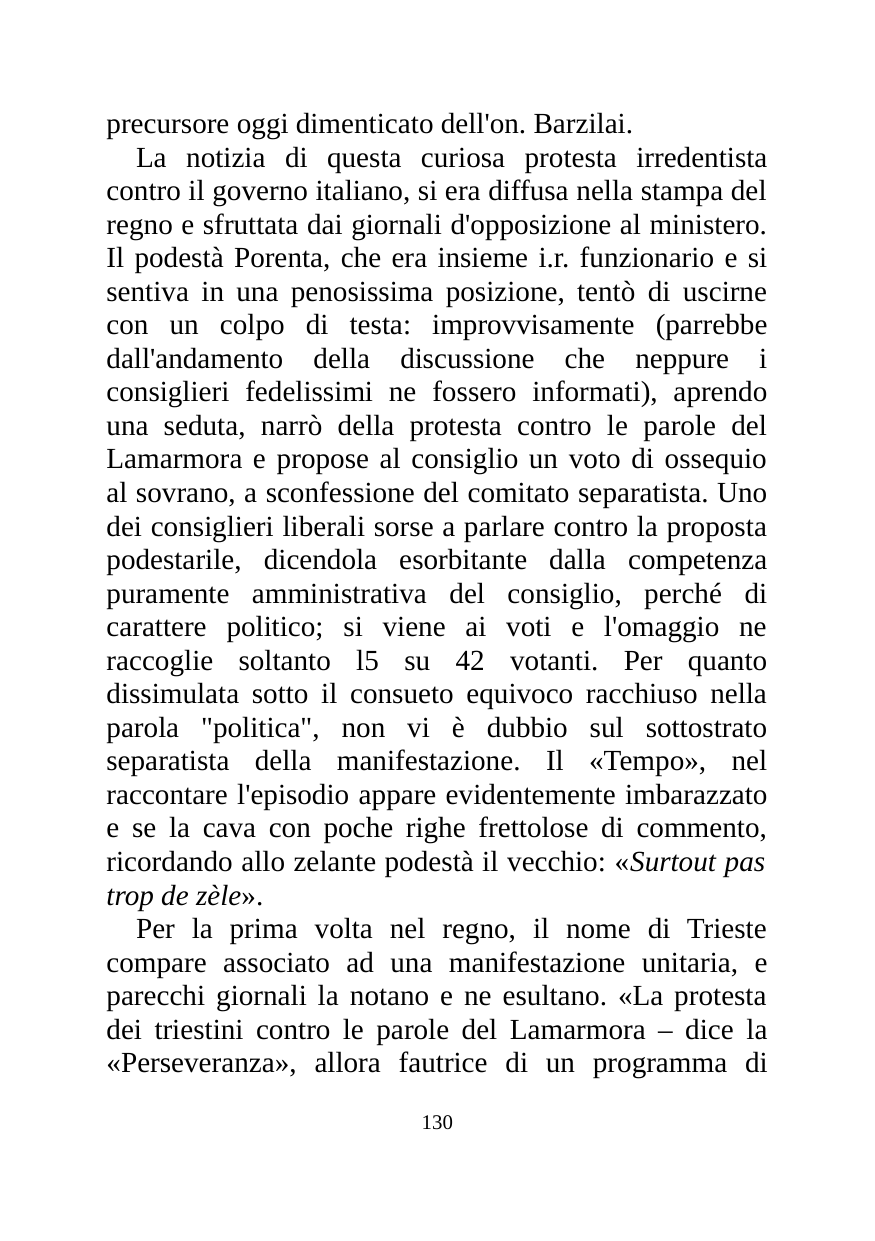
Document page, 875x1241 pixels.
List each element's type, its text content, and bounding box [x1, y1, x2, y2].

text precursore oggi dimenticato dell'on. Barzilai. [106, 106, 768, 140]
text Per la prima volta nel regno, il nome di Trieste compare associato ad una manifestazione unitaria, e parecchi giornali la notano e ne esultano. «La protesta dei triestini contro le parole del Lamarmora – dice la «Perseveranza», allora fautrice di un programma di [106, 911, 768, 1079]
text La notizia di questa curiosa protesta irredentista contro il governo italiano, si era diffusa nella stampa del regno e sfruttata dai giornali d'opposizione al ministero. Il podestà Porenta, che era insieme i.r. funzionario e si sentiva in una penosissima posizione, tentò di uscirne con un colpo di testa: improvvisamente (parrebbe dall'andamento della discussione che neppure i consiglieri fedelissimi ne fossero informati), aprendo una seduta, narrò della protesta contro le parole del Lamarmora e propose al consiglio un voto di ossequio al sovrano, a sconfessione del comitato separatista. Uno dei consiglieri liberali sorse a parlare contro la proposta podestarile, dicendola esorbitante dalla competenza puramente amministrativa del consiglio, perché di carattere politico; si viene ai voti e l'omaggio ne raccoglie soltanto l5 su 42 votanti. Per quanto dissimulata sotto il consueto equivoco racchiuso nella parola "politica", non vi è dubbio sul sottostrato separatista della manifestazione. Il «Tempo», nel raccontare l'episodio appare evidentemente imbarazzato e se la cava con poche righe frettolose di commento, ricordando allo zelante podestà il vecchio: «Surtout pas trop de zèle». [106, 140, 768, 911]
